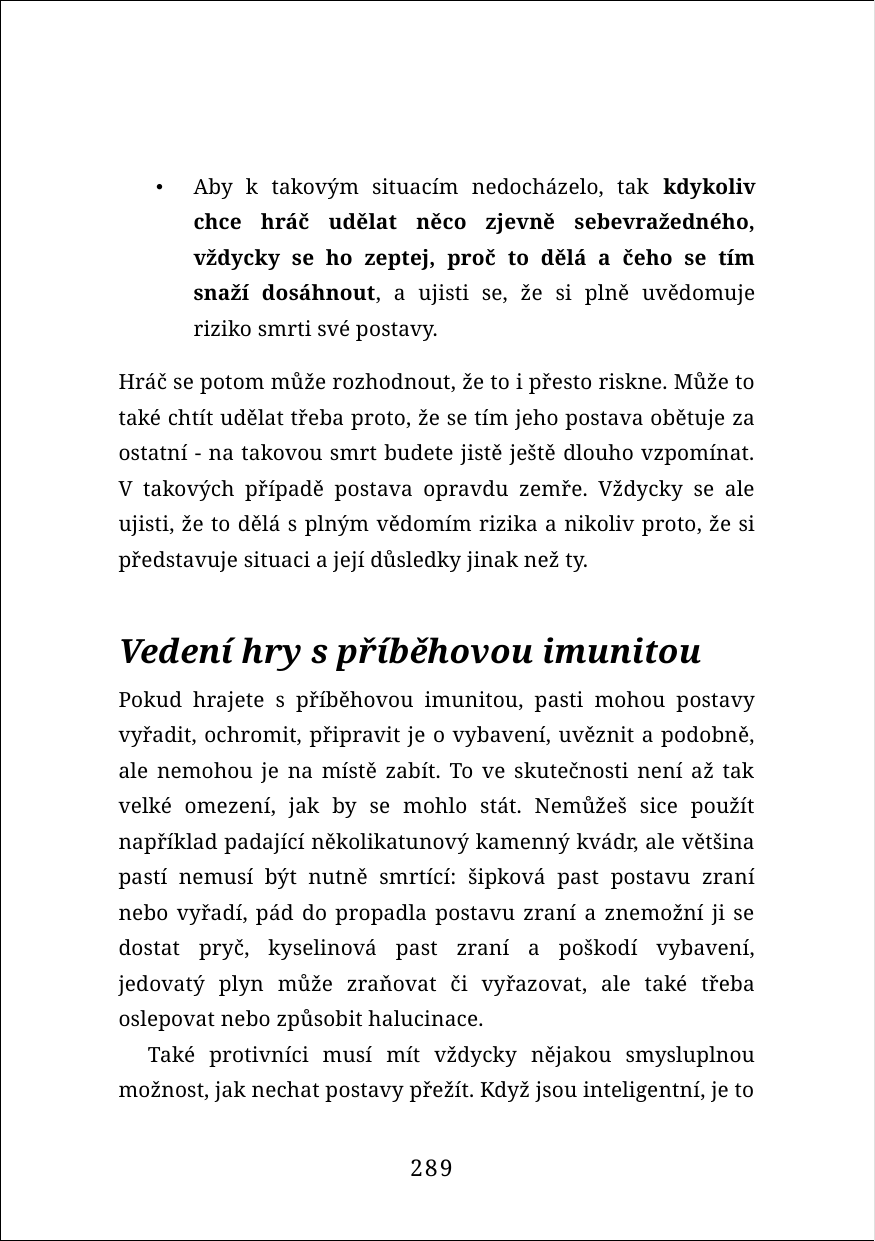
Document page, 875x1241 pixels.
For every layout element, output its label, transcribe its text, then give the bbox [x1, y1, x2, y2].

text Hráč se potom může rozhodnout, že to i přesto riskne. Může to také chtít udělat třeba proto, že se tím jeho postava obětuje za ostatní - na takovou smrt budete jistě ještě dlouho vzpomínat. V takových případě postava opravdu zemře. Vždycky se ale ujisti, že to dělá s plným vědomím rizika a nikoliv proto, že si představuje situaci a její důsledky jinak než ty. [118, 367, 756, 573]
subtitle Vedení hry s příběhovou imunitou [118, 627, 756, 673]
list Aby k takovým situacím nedocházelo, tak kdykoliv chce hráč udělat něco zjevně sebevražedného, vždycky se ho zeptej, proč to dělá a čeho se tím snaží dosáhnout, a ujisti se, že si plně uvědomuje riziko smrti své postavy. [156, 172, 756, 342]
text Pokud hrajete s příběhovou imunitou, pasti mohou postavy vyřadit, ochromit, připravit je o vybavení, uvěznit a podobně, ale nemohou je na místě zabít. To ve skutečnosti není až tak velké omezení, jak by se mohlo stát. Nemůžeš sice použít například padající několikatunový kamenný kvádr, ale většina pastí nemusí být nutně smrtící: šipková past postavu zraní nebo vyřadí, pád do propadla postavu zraní a znemožní ji se dostat pryč, kyselinová past zraní a poškodí vybavení, jedovatý plyn může zraňovat či vyřazovat, ale také třeba oslepovat nebo způsobit halucinace. Také protivníci musí mít vždycky nějakou smysluplnou možnost, jak nechat postavy přežít. Když jsou inteligentní, je to [118, 685, 756, 1104]
